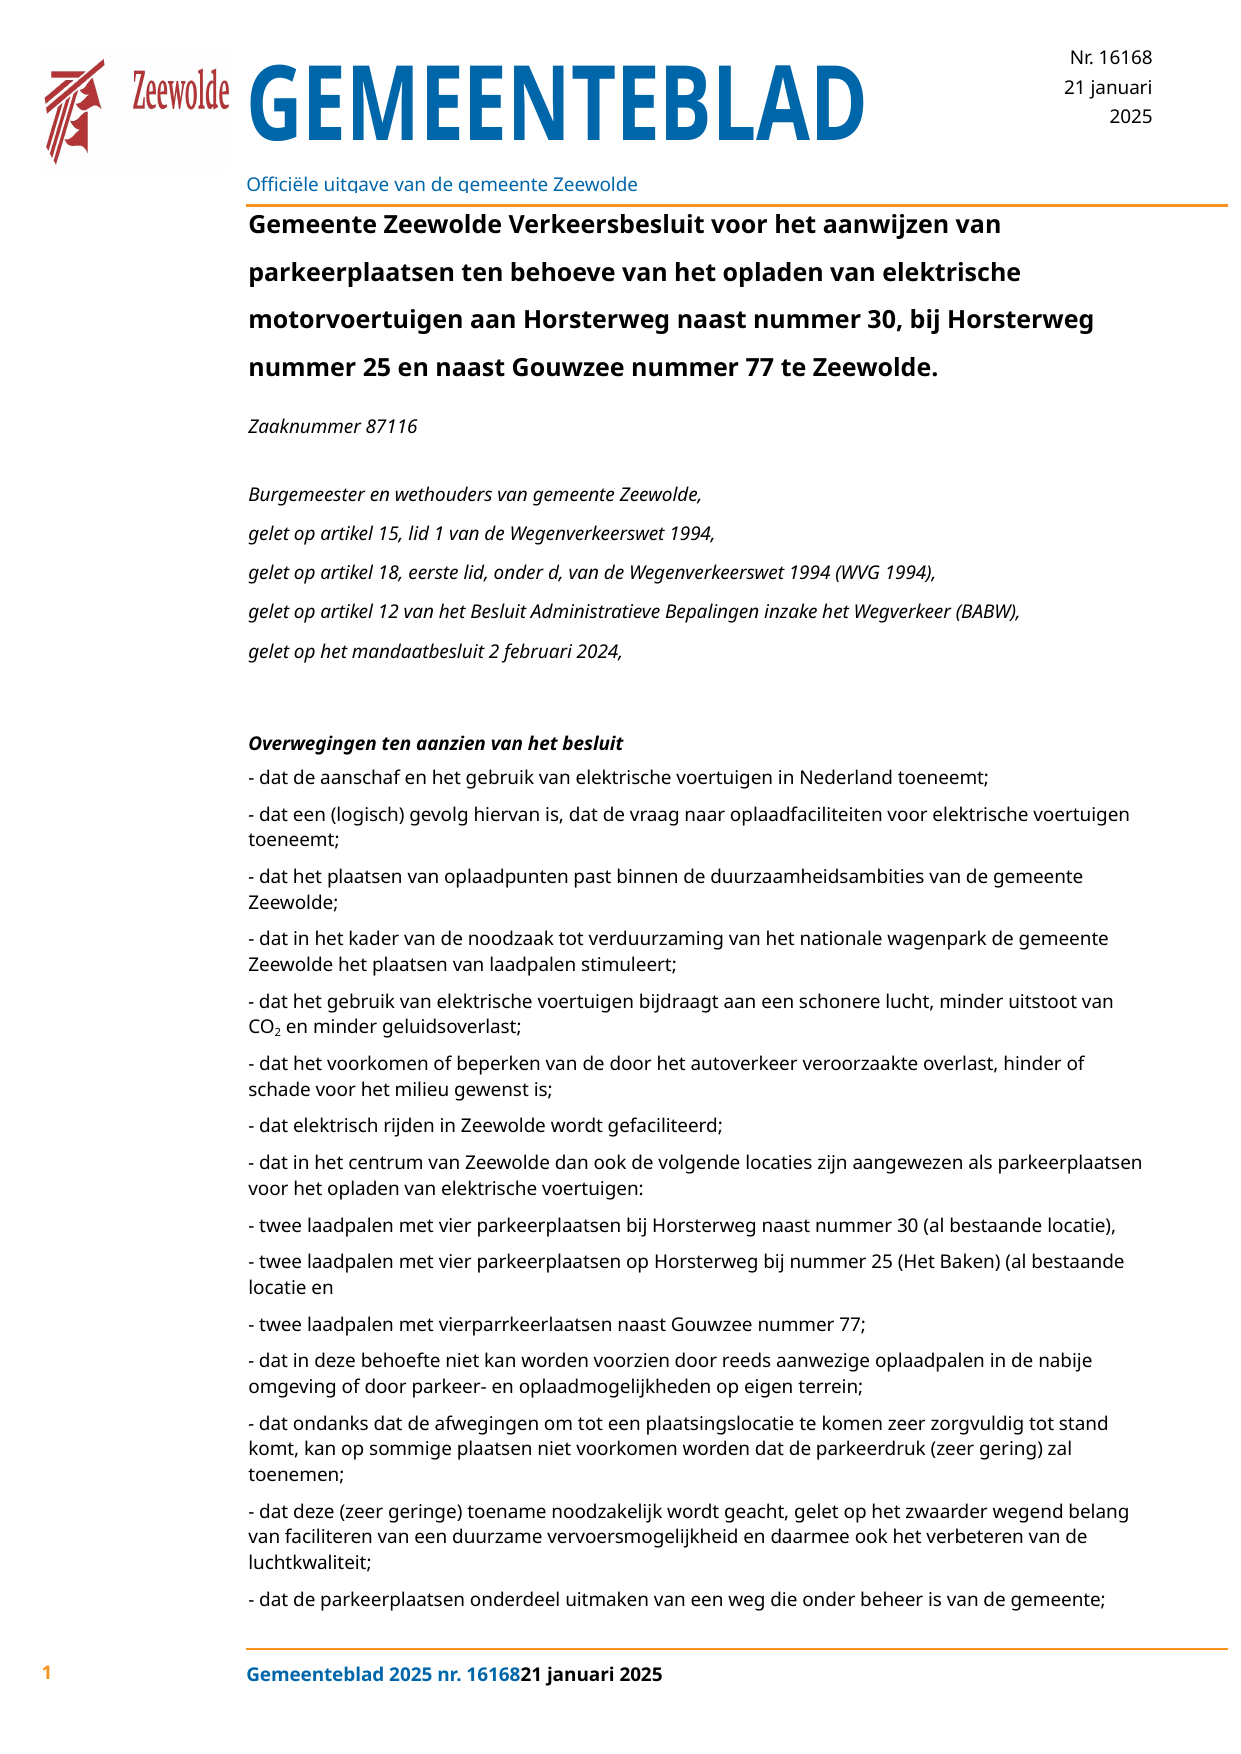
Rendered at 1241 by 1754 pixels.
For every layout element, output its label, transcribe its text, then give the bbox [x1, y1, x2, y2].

text - dat elektrisch rijden in Zeewolde wordt gefaciliteerd; [248, 1113, 1152, 1138]
text - twee laadpalen met vierparrkeerlaatsen naast Gouwzee nummer 77; [248, 1311, 1152, 1337]
text Zaaknummer 87116 [248, 413, 1152, 439]
text - dat in het kader van de noodzaak tot verduurzaming van het nationale wagenpark de gemeente Zeewolde het plaatsen van laadpalen stimuleert; [248, 926, 1152, 977]
text - dat in deze behoefte niet kan worden voorzien door reeds aanwezige oplaadpalen in de nabije omgeving of door parkeer- en oplaadmogelijkheden op eigen terrein; [248, 1347, 1152, 1399]
text - twee laadpalen met vier parkeerplaatsen op Horsterweg bij nummer 25 (Het Baken) (al bestaande locatie en [248, 1248, 1152, 1300]
text gelet op artikel 15, lid 1 van de Wegenverkeerswet 1994, [248, 520, 1152, 546]
text - dat ondanks dat de afwegingen om tot een plaatsingslocatie te komen zeer zorgvuldig tot stand komt, kan op sommige plaatsen niet voorkomen worden dat de parkeerdruk (zeer gering) zal toenemen; [248, 1410, 1152, 1487]
text Gemeente Zeewolde Verkeersbesluit voor het aanwijzen van parkeerplaatsen ten behoeve van het opladen van elektrische motorvoertuigen aan Horsterweg naast nummer 30, bij Horsterweg nummer 25 en naast Gouwzee nummer 77 te Zeewolde. [248, 207, 1152, 384]
text - dat het gebruik van elektrische voertuigen bijdraagt aan een schonere lucht, minder uitstoot van CO2 en minder geluidsoverlast; [248, 988, 1152, 1039]
text - dat een (logisch) gevolg hiervan is, dat de vraag naar oplaadfaciliteiten voor elektrische voertuigen toeneemt; [248, 801, 1152, 852]
text - dat de parkeerplaatsen onderdeel uitmaken van een weg die onder beheer is van de gemeente; [248, 1586, 1152, 1612]
text gelet op artikel 18, eerste lid, onder d, van de Wegenverkeerswet 1994 (WVG 1994), [248, 559, 1152, 585]
text - dat deze (zeer geringe) toename noodzakelijk wordt geacht, gelet op het zwaarder wegend belang van faciliteren van een duurzame vervoersmogelijkheid en daarmee ook het verbeteren van de luchtkwaliteit; [248, 1498, 1152, 1575]
text Burgemeester en wethouders van gemeente Zeewolde, [248, 481, 1152, 507]
text - twee laadpalen met vier parkeerplaatsen bij Horsterweg naast nummer 30 (al bestaande locatie), [248, 1212, 1152, 1237]
text - dat in het centrum van Zeewolde dan ook de volgende locaties zijn aangewezen als parkeerplaatsen voor het opladen van elektrische voertuigen: [248, 1149, 1152, 1201]
text gelet op het mandaatbesluit 2 februari 2024, [248, 638, 1152, 664]
text - dat het voorkomen of beperken van de door het autoverkeer veroorzaakte overlast, hinder of schade voor het milieu gewenst is; [248, 1050, 1152, 1102]
picture [41, 47, 231, 172]
text Overwegingen ten aanzien van het besluit [248, 730, 1152, 756]
text - dat het plaatsen van oplaadpunten past binnen de duurzaamheidsambities van de gemeente Zeewolde; [248, 863, 1152, 914]
text gelet op artikel 12 van het Besluit Administratieve Bepalingen inzake het Wegverkeer (BABW), [248, 599, 1152, 624]
text - dat de aanschaf en het gebruik van elektrische voertuigen in Nederland toeneemt; [248, 764, 1152, 790]
